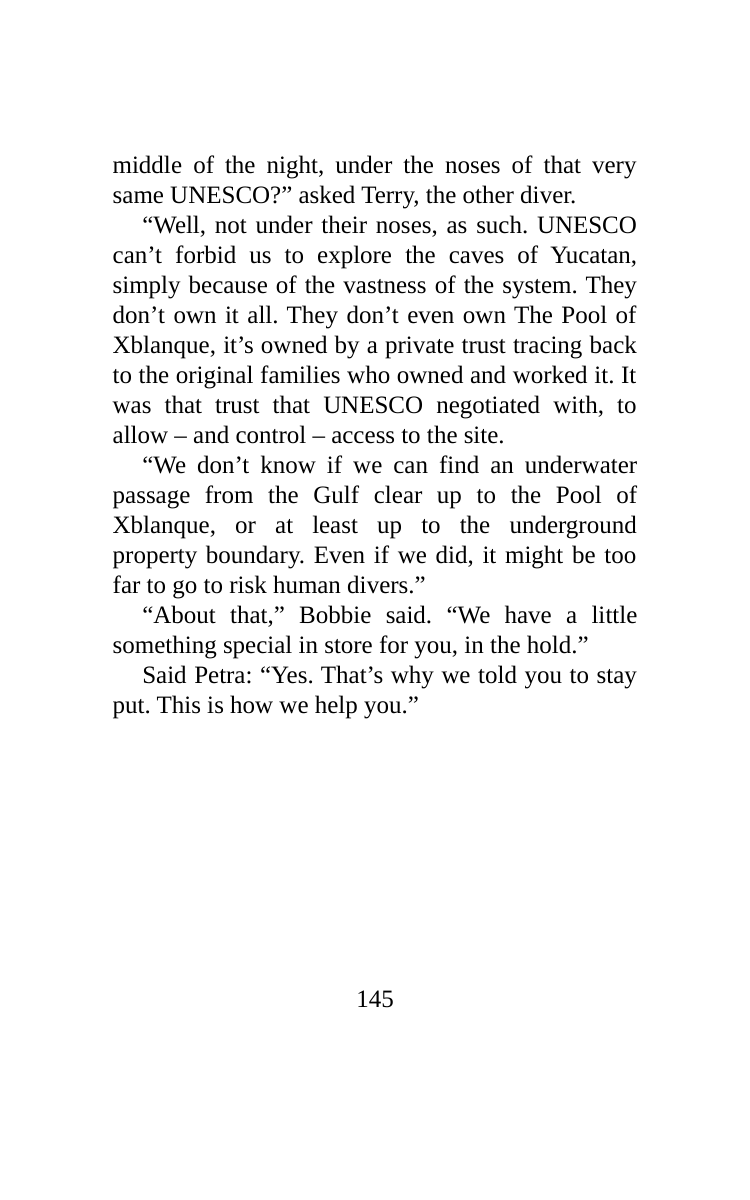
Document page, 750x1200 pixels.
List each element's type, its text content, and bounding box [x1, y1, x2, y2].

text “About that,” Bobbie said. “We have a little something special in store for you, in the hold.” [112, 600, 637, 660]
text Said Petra: “Yes. That’s why we told you to stay put. This is how we help you.” [112, 660, 637, 720]
text “We don’t know if we can find an underwater passage from the Gulf clear up to the Pool of Xblanque, or at least up to the underground property boundary. Even if we did, it might be too far to go to risk human divers.” [112, 450, 637, 600]
text middle of the night, under the noses of that very same UNESCO?” asked Terry, the other diver. [112, 150, 637, 210]
text “Well, not under their noses, as such. UNESCO can’t forbid us to explore the caves of Yucatan, simply because of the vastness of the system. They don’t own it all. They don’t even own The Pool of Xblanque, it’s owned by a private trust tracing back to the original families who owned and worked it. It was that trust that UNESCO negotiated with, to allow – and control – access to the site. [112, 210, 637, 450]
